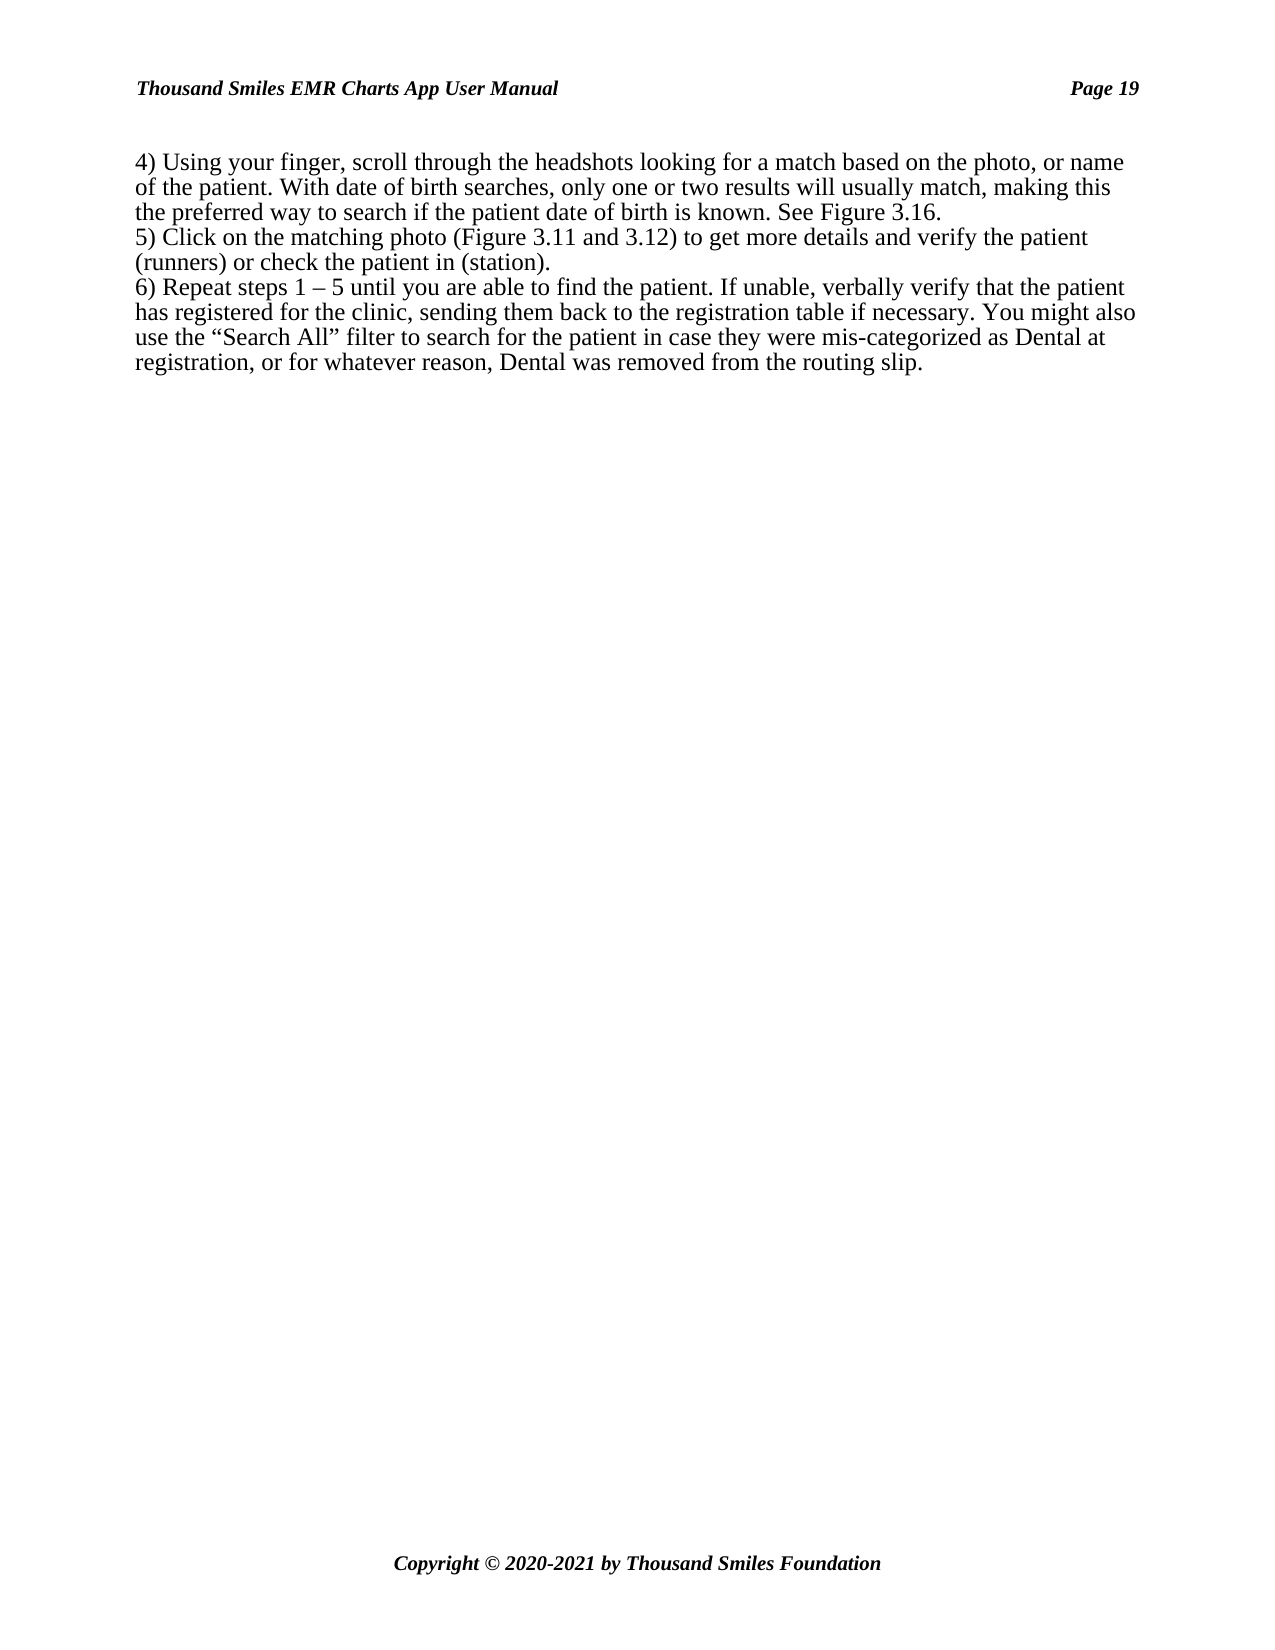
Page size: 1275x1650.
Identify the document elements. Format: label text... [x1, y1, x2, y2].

text 4) Using your finger, scroll through the headshots looking for a match based on the photo, or name of the patient. With date of birth searches, only one or two results will usually match, making this the preferred way to search if the patient date of birth is known. See Figure 3.16. [135, 150, 1140, 225]
text 5) Click on the matching photo (Figure 3.11 and 3.12) to get more details and verify the patient (runners) or check the patient in (station). [135, 225, 1140, 275]
text 6) Repeat steps 1 – 5 until you are able to find the patient. If unable, verbally verify that the patient has registered for the clinic, sending them back to the registration table if necessary. You might also use the “Search All” filter to search for the patient in case they were mis-categorized as Dental at registration, or for whatever reason, Dental was removed from the routing slip. [135, 275, 1140, 375]
